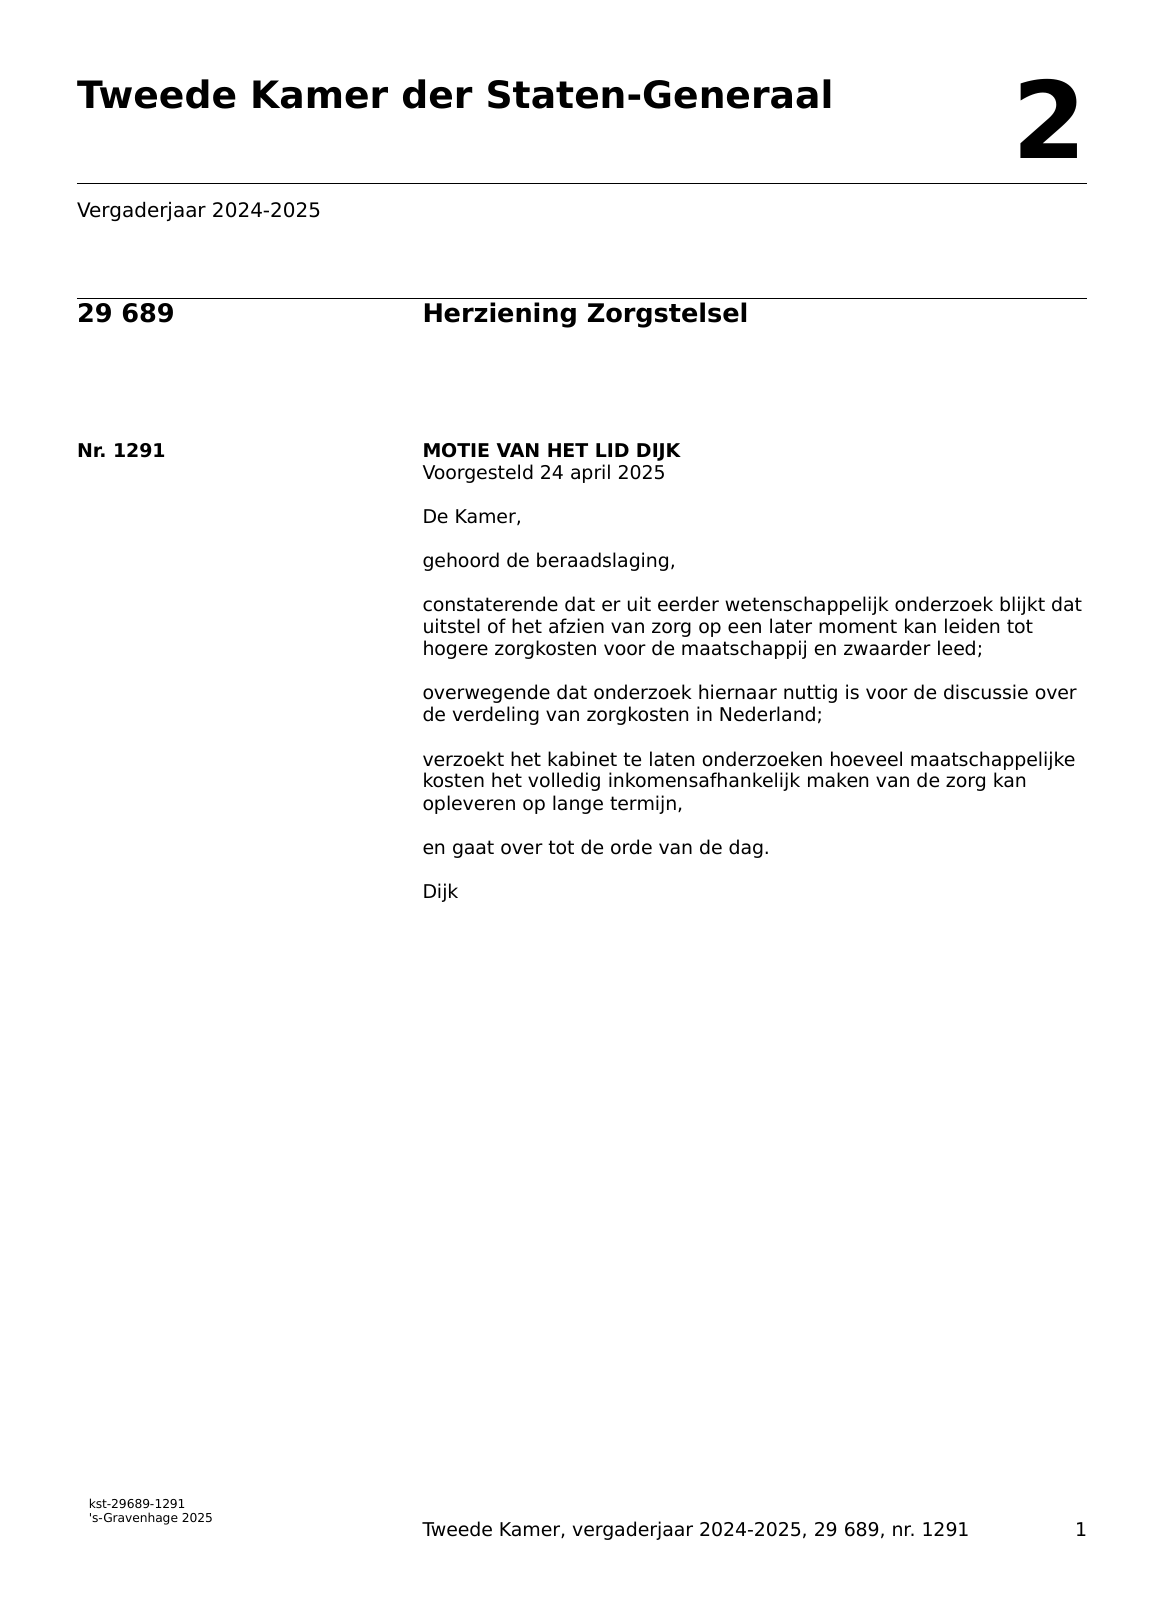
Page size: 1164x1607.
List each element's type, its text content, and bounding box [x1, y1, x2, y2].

text kst-29689-1291 [88, 1497, 323, 1511]
table_header 2 [886, 59, 1087, 183]
text en gaat over tot de orde van de dag. [422, 837, 1087, 858]
subtitle 29 689 Herziening Zorgstelsel [77, 299, 1087, 329]
text gehoord de beraadslaging, [422, 550, 1087, 572]
text 's-Gravenhage 2025 [88, 1511, 323, 1525]
text constaterende dat er uit eerder wetenschappelijk onderzoek blijkt dat uitstel of het afzien van zorg op een later moment kan leiden tot hogere zorgkosten voor de maatschappij en zwaarder leed; [422, 594, 1087, 660]
text verzoekt het kabinet te laten onderzoeken hoeveel maatschappelijke kosten het volledig inkomensafhankelijk maken van de zorg kan opleveren op lange termijn, [422, 748, 1087, 814]
text Dijk [422, 881, 1087, 903]
text Voorgesteld 24 april 2025 [422, 462, 1087, 484]
subtitle Nr. 1291 MOTIE VAN HET LID DIJK [77, 440, 1087, 462]
table_cell Vergaderjaar 2024-2025 [77, 184, 1087, 298]
table_header Tweede Kamer der Staten-Generaal [77, 59, 886, 183]
text De Kamer, [422, 506, 1087, 528]
text overwegende dat onderzoek hiernaar nuttig is voor de discussie over de verdeling van zorgkosten in Nederland; [422, 682, 1087, 726]
